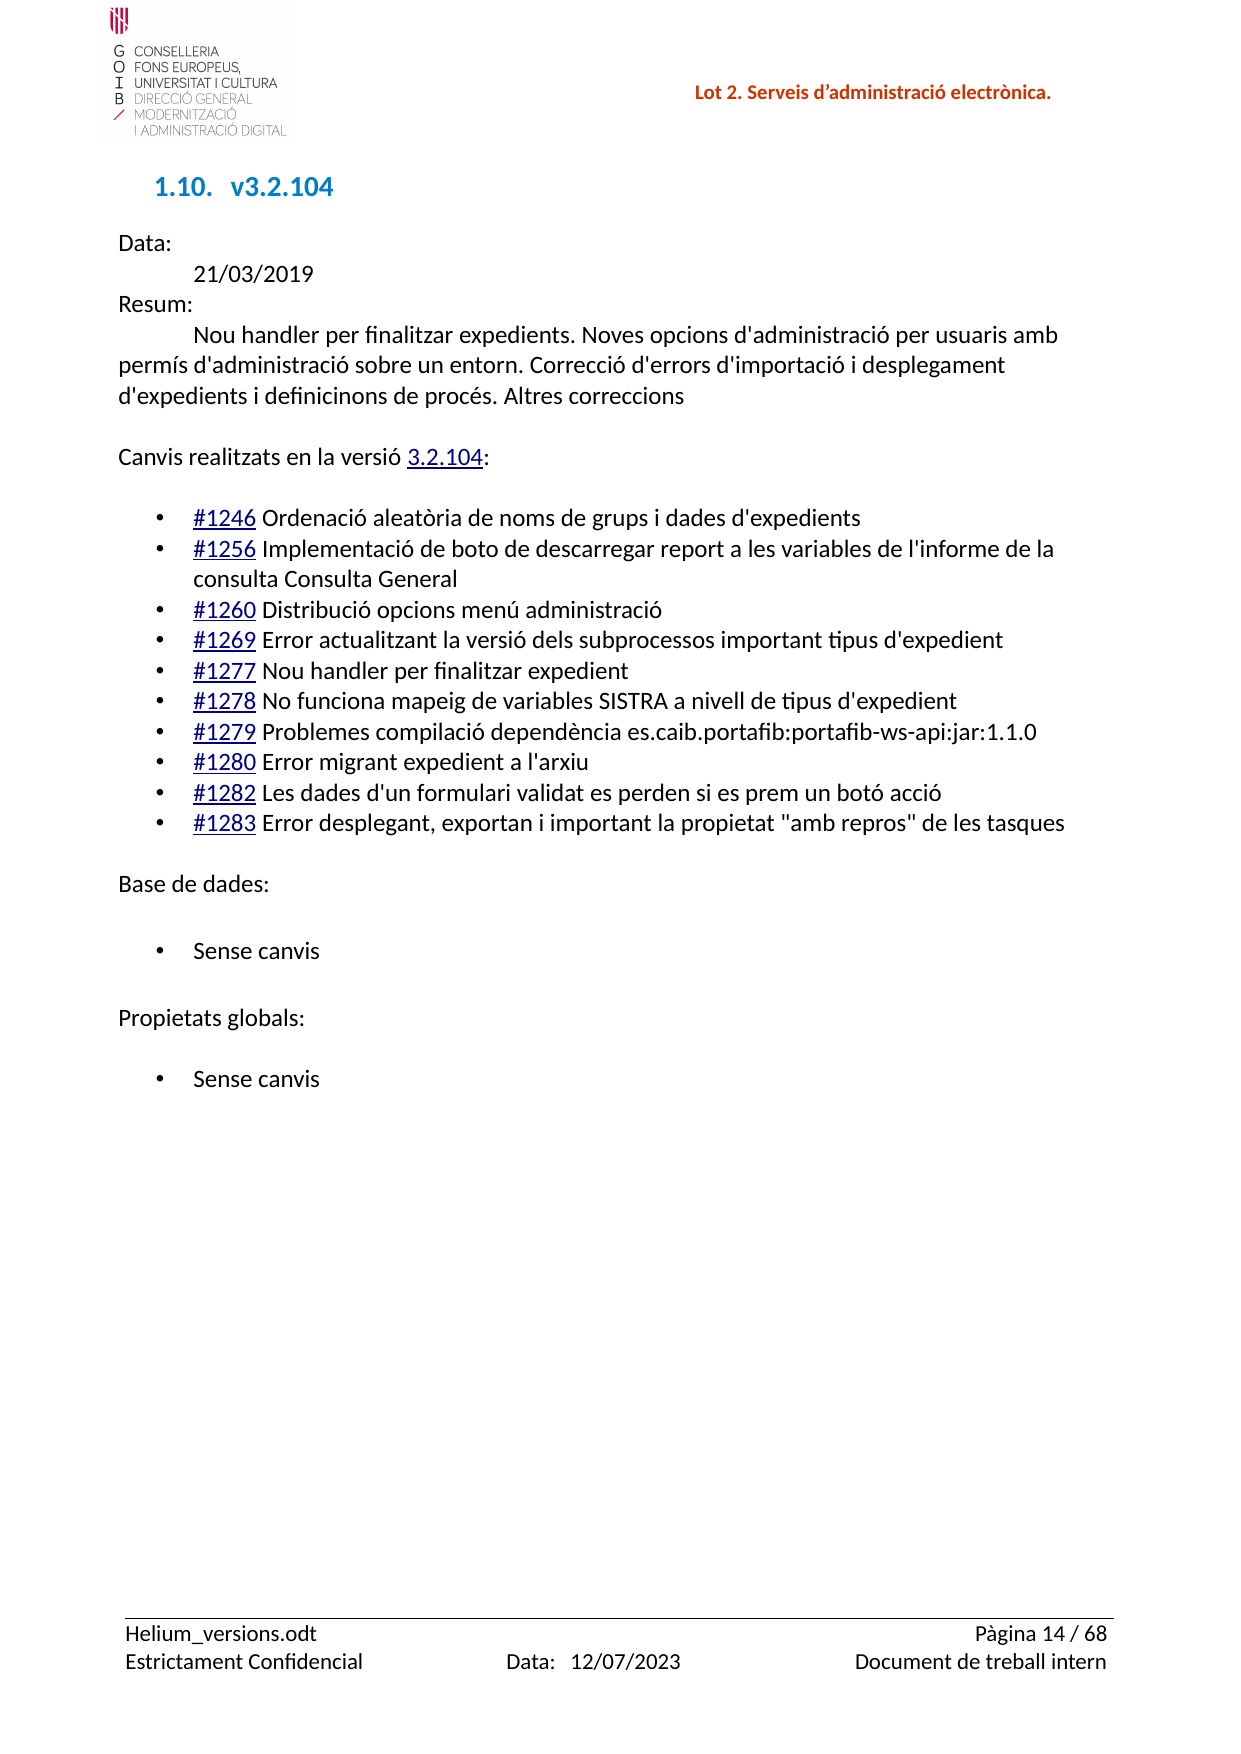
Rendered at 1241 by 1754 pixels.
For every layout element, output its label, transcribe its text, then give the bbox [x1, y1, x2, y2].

text 21/03/2019 [118, 258, 1122, 289]
text Nou handler per finalitzar expedients. Noves opcions d'administració per usuaris amb permís d'administració sobre un entorn. Correcció d'errors d'importació i desplegament d'expedients i definicinons de procés. Altres correccions [118, 319, 1122, 411]
list #1256 Implementació de boto de descarregar report a les variables de l'informe de la consulta Consulta General [156, 533, 1122, 594]
subtitle v3.2.104 [153, 168, 1122, 204]
list #1280 Error migrant expedient a l'arxiu [156, 746, 1122, 777]
text Resum: [118, 289, 1122, 319]
text Base de dades: [118, 868, 1122, 899]
list #1277 Nou handler per finalitzar expedient [156, 655, 1122, 685]
list Sense canvis [156, 1063, 1122, 1094]
list #1282 Les dades d'un formulari validat es perden si es prem un botó acció [156, 777, 1122, 807]
list #1260 Distribució opcions menú administració [156, 594, 1122, 624]
list #1269 Error actualitzant la versió dels subprocessos important tipus d'expedient [156, 624, 1122, 655]
text Canvis realitzats en la versió 3.2.104: [118, 441, 1122, 472]
picture [100, 0, 297, 144]
list #1279 Problemes compilació dependència es.caib.portafib:portafib-ws-api:jar:1.1.0 [156, 716, 1122, 746]
list #1246 Ordenació aleatòria de noms de grups i dades d'expedients [156, 502, 1122, 533]
list #1278 No funciona mapeig de variables SISTRA a nivell de tipus d'expedient [156, 685, 1122, 716]
list #1283 Error desplegant, exportan i important la propietat "amb repros" de les tasques [156, 807, 1122, 838]
text Propietats globals: [118, 1002, 1122, 1033]
text Data: [118, 228, 1122, 258]
list Sense canvis [156, 936, 1122, 966]
